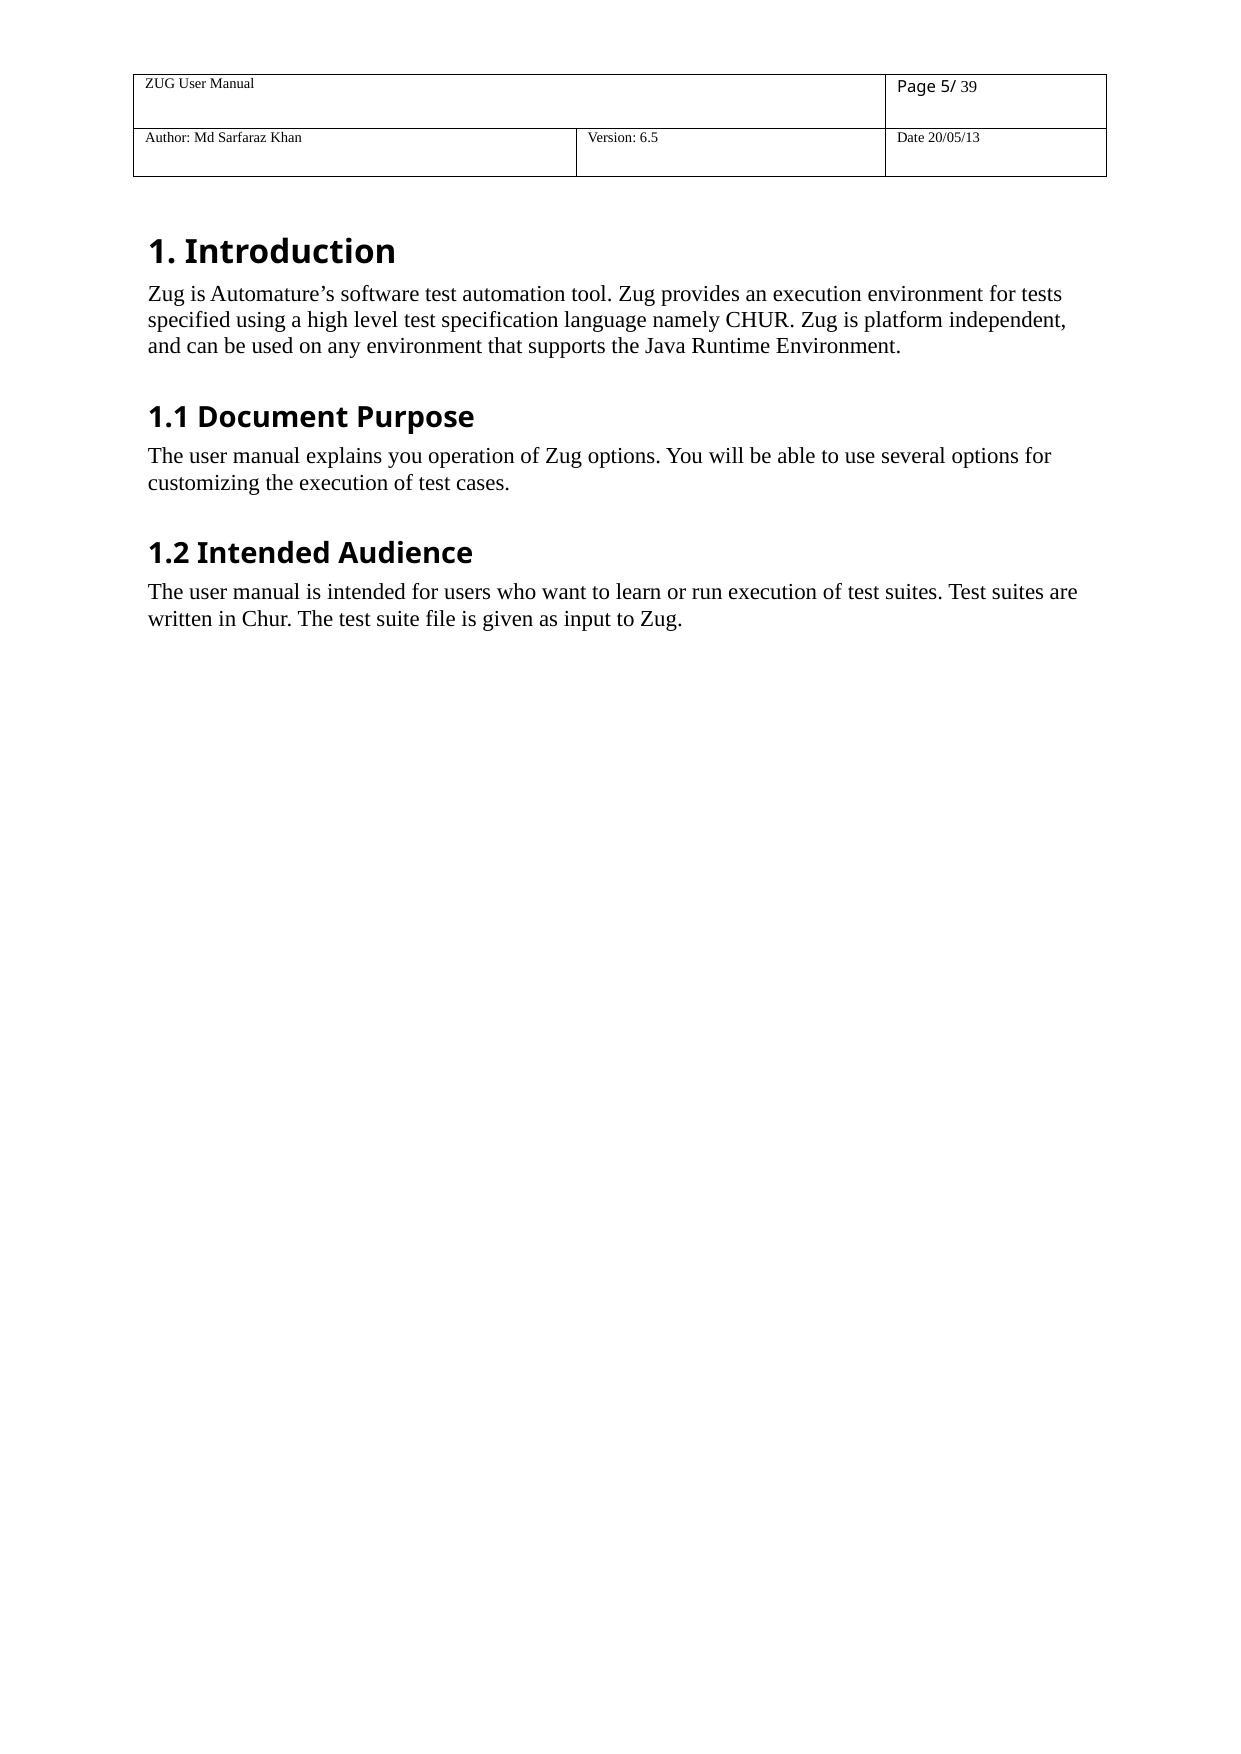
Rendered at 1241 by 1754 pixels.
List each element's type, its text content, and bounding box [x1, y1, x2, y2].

subtitle . Introduction [148, 228, 1092, 273]
text Zug is Automature’s software test automation tool. Zug provides an execution environment for tests specified using a high level test specification language namely CHUR. Zug is platform independent, and can be used on any environment that supports the Java Runtime Environment. [148, 280, 1092, 359]
text The user manual explains you operation of Zug options. You will be able to use several options for customizing the execution of test cases. [148, 442, 1092, 495]
subtitle 1.2 Intended Audience [148, 532, 1092, 572]
text The user manual is intended for users who want to learn or run execution of test suites. Test suites are written in Chur. The test suite file is given as input to Zug. [148, 578, 1092, 631]
subtitle 1.1 Document Purpose [148, 396, 1092, 436]
